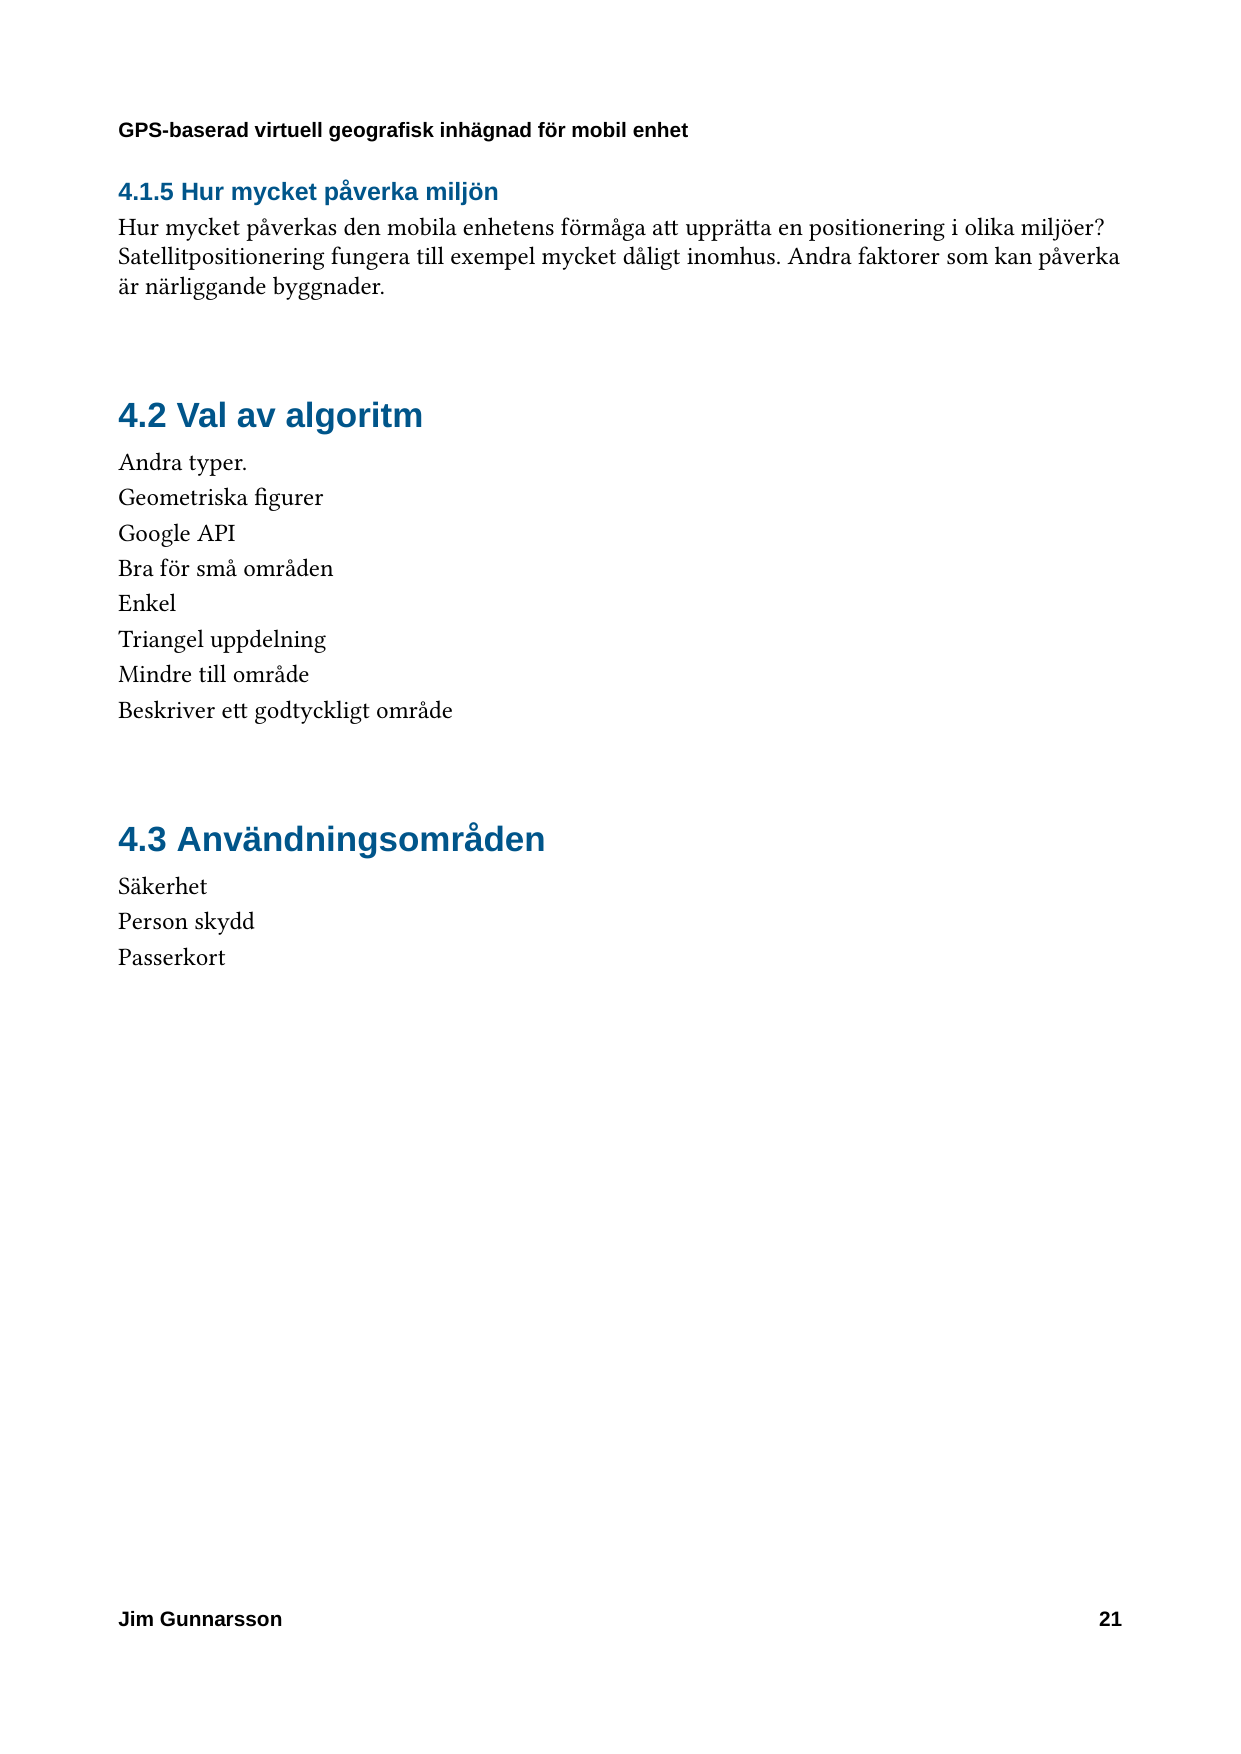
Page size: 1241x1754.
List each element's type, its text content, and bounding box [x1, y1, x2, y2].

subtitle Användningsområden [118, 818, 1122, 859]
text Beskriver ett godtyckligt område [118, 694, 1122, 724]
subtitle Val av algoritm [118, 395, 1122, 435]
text Geometriska figurer [118, 482, 1122, 512]
text Person skydd [118, 906, 1122, 935]
text Triangel uppdelning [118, 624, 1122, 653]
text Hur mycket påverkas den mobila enhetens förmåga att upprätta en positionering i olika miljöer? Satellitpositionering fungera till exempel mycket dåligt inomhus. Andra faktorer som kan påverka är närliggande byggnader. [118, 212, 1122, 300]
text Säkerhet [118, 871, 1122, 900]
text Enkel [118, 588, 1122, 618]
text Google API [118, 517, 1122, 547]
subtitle Hur mycket påverka miljön [118, 177, 1122, 206]
text Andra typer. [118, 447, 1122, 476]
text Passerkort [118, 941, 1122, 971]
text Bra för små områden [118, 553, 1122, 582]
text Mindre till område [118, 659, 1122, 689]
